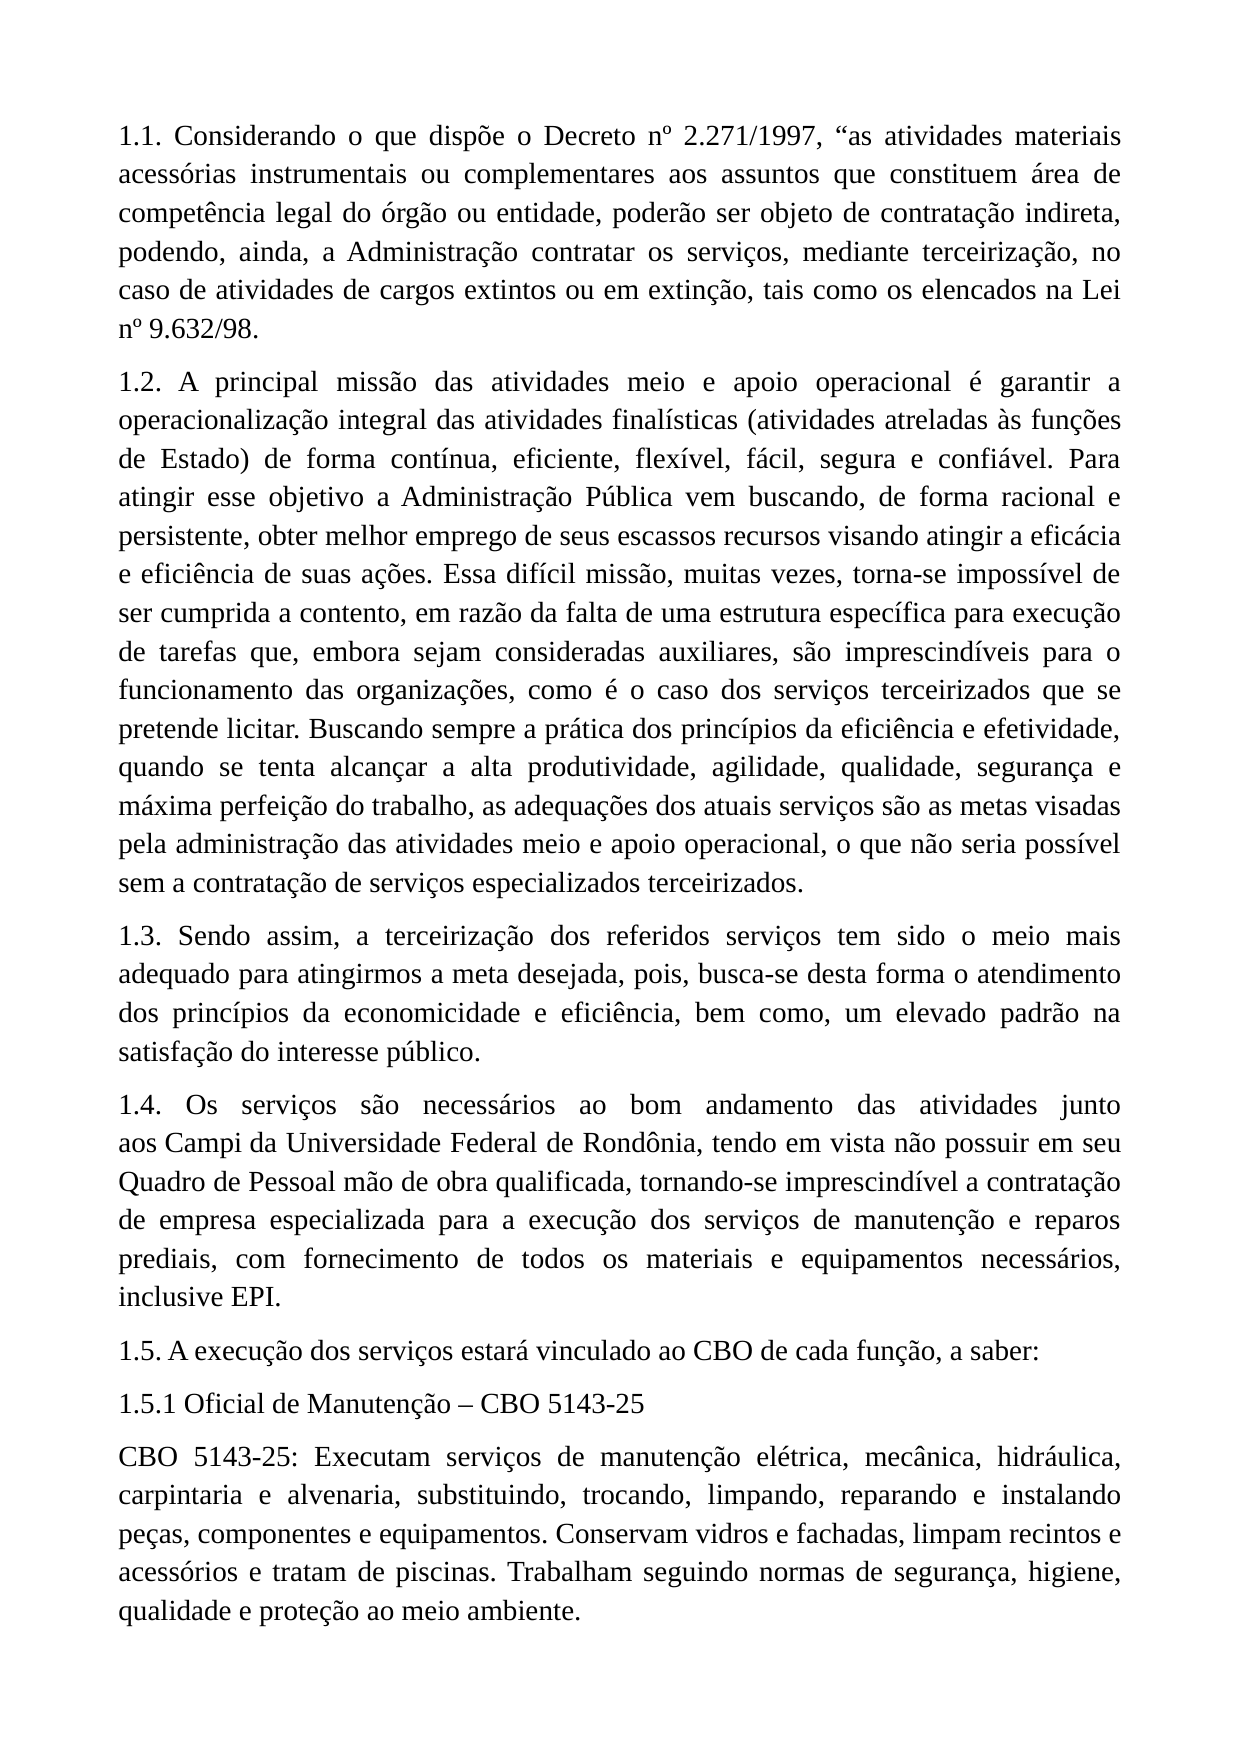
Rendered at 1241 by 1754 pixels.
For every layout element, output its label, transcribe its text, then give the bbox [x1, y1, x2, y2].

text 1.3. Sendo assim, a terceirização dos referidos serviços tem sido o meio mais adequado para atingirmos a meta desejada, pois, busca-se desta forma o atendimento dos princípios da economicidade e eficiência, bem como, um elevado padrão na satisfação do interesse público. [118, 918, 1122, 1067]
text 1.5.1 Oficial de Manutenção – CBO 5143-25 [118, 1386, 1122, 1419]
text 1.2. A principal missão das atividades meio e apoio operacional é garantir a operacionalização integral das atividades finalísticas (atividades atreladas às funções de Estado) de forma contínua, eficiente, flexível, fácil, segura e confiável. Para atingir esse objetivo a Administração Pública vem buscando, de forma racional e persistente, obter melhor emprego de seus escassos recursos visando atingir a eficácia e eficiência de suas ações. Essa difícil missão, muitas vezes, torna-se impossível de ser cumprida a contento, em razão da falta de uma estrutura específica para execução de tarefas que, embora sejam consideradas auxiliares, são imprescindíveis para o funcionamento das organizações, como é o caso dos serviços terceirizados que se pretende licitar. Buscando sempre a prática dos princípios da eficiência e efetividade, quando se tenta alcançar a alta produtividade, agilidade, qualidade, segurança e máxima perfeição do trabalho, as adequações dos atuais serviços são as metas visadas pela administração das atividades meio e apoio operacional, o que não seria possível sem a contratação de serviços especializados terceirizados. [118, 364, 1122, 898]
text 1.4. Os serviços são necessários ao bom andamento das atividades junto aos Campi da Universidade Federal de Rondônia, tendo em vista não possuir em seu Quadro de Pessoal mão de obra qualificada, tornando-se imprescindível a contratação de empresa especializada para a execução dos serviços de manutenção e reparos prediais, com fornecimento de todos os materiais e equipamentos necessários, inclusive EPI. [118, 1087, 1122, 1313]
text 1.1. Considerando o que dispõe o Decreto nº 2.271/1997, “as atividades materiais acessórias instrumentais ou complementares aos assuntos que constituem área de competência legal do órgão ou entidade, poderão ser objeto de contratação indireta, podendo, ainda, a Administração contratar os serviços, mediante terceirização, no caso de atividades de cargos extintos ou em extinção, tais como os elencados na Lei nº 9.632/98. [118, 118, 1122, 344]
text CBO 5143-25: Executam serviços de manutenção elétrica, mecânica, hidráulica, carpintaria e alvenaria, substituindo, trocando, limpando, reparando e instalando peças, componentes e equipamentos. Conservam vidros e fachadas, limpam recintos e acessórios e tratam de piscinas. Trabalham seguindo normas de segurança, higiene, qualidade e proteção ao meio ambiente. [118, 1439, 1122, 1627]
text 1.5. A execução dos serviços estará vinculado ao CBO de cada função, a saber: [118, 1333, 1122, 1366]
